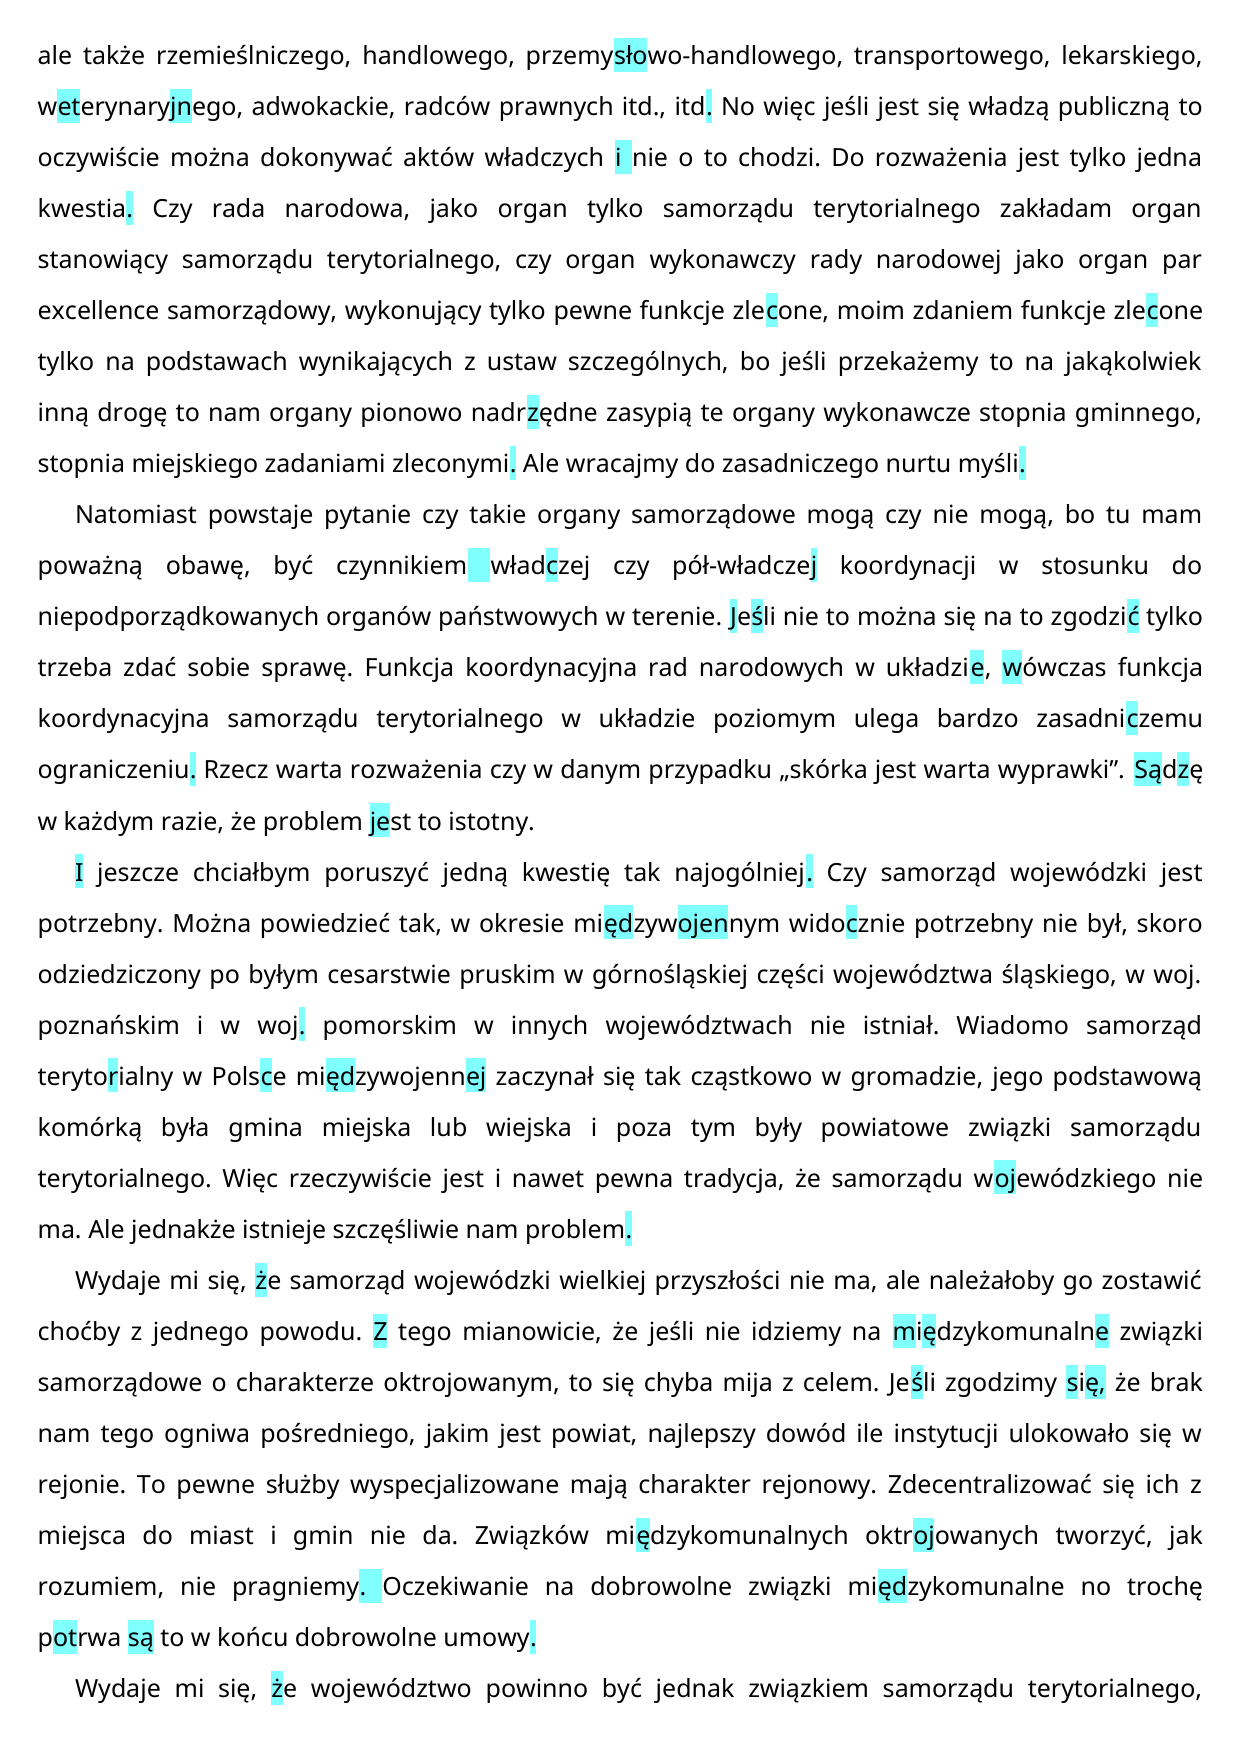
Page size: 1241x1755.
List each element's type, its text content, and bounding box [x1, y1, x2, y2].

text ale także rzemieślniczego, handlowego, przemysłowo-handlowego, transportowego, lekarskiego, weterynaryjnego, adwokackie, radców prawnych itd., itd. No więc jeśli jest się władzą publiczną to oczywiście można dokonywać aktów władczych i nie o to chodzi. Do rozważenia jest tylko jedna kwestia. Czy rada narodowa, jako organ tylko samorządu terytorialnego zakładam organ stanowiący samorządu terytorialnego, czy organ wykonawczy rady narodowej jako organ par excellence samorządowy, wykonujący tylko pewne funkcje zlecone, moim zdaniem funkcje zlecone tylko na podstawach wynikających z ustaw szczególnych, bo jeśli przekażemy to na jakąkolwiek inną drogę to nam organy pionowo nadrzędne zasypią te organy wykonawcze stopnia gminnego, stopnia miejskiego zadaniami zleconymi. Ale wracajmy do zasadniczego nurtu myśli. [37, 37, 1203, 480]
text Natomiast powstaje pytanie czy takie organy samorządowe mogą czy nie mogą, bo tu mam poważną obawę, być czynnikiem władczej czy pół-władczej koordynacji w stosunku do niepodporządkowanych organów państwowych w terenie. Jeśli nie to można się na to zgodzić tylko trzeba zdać sobie sprawę. Funkcja koordynacyjna rad narodowych w układzie, wówczas funkcja koordynacyjna samorządu terytorialnego w układzie poziomym ulega bardzo zasadniczemu ograniczeniu. Rzecz warta rozważenia czy w danym przypadku „skórka jest warta wyprawki”. Sądzę w każdym razie, że problem jest to istotny. [37, 497, 1203, 837]
text I jeszcze chciałbym poruszyć jedną kwestię tak najogólniej. Czy samorząd wojewódzki jest potrzebny. Można powiedzieć tak, w okresie międzywojennym widocznie potrzebny nie był, skoro odziedziczony po byłym cesarstwie pruskim w górnośląskiej części województwa śląskiego, w woj. poznańskim i w woj. pomorskim w innych województwach nie istniał. Wiadomo samorząd terytorialny w Polsce międzywojennej zaczynał się tak cząstkowo w gromadzie, jego podstawową komórką była gmina miejska lub wiejska i poza tym były powiatowe związki samorządu terytorialnego. Więc rzeczywiście jest i nawet pewna tradycja, że samorządu wojewódzkiego nie ma. Ale jednakże istnieje szczęśliwie nam problem. [37, 854, 1203, 1246]
text Wydaje mi się, że województwo powinno być jednak związkiem samorządu terytorialnego, [37, 1671, 1203, 1705]
text Wydaje mi się, że samorząd wojewódzki wielkiej przyszłości nie ma, ale należałoby go zostawić choćby z jednego powodu. Z tego mianowicie, że jeśli nie idziemy na międzykomunalne związki samorządowe o charakterze oktrojowanym, to się chyba mija z celem. Jeśli zgodzimy się, że brak nam tego ogniwa pośredniego, jakim jest powiat, najlepszy dowód ile instytucji ulokowało się w rejonie. To pewne służby wyspecjalizowane mają charakter rejonowy. Zdecentralizować się ich z miejsca do miast i gmin nie da. Związków międzykomunalnych oktrojowanych tworzyć, jak rozumiem, nie pragniemy. Oczekiwanie na dobrowolne związki międzykomunalne no trochę potrwa są to w końcu dobrowolne umowy. [37, 1262, 1203, 1654]
